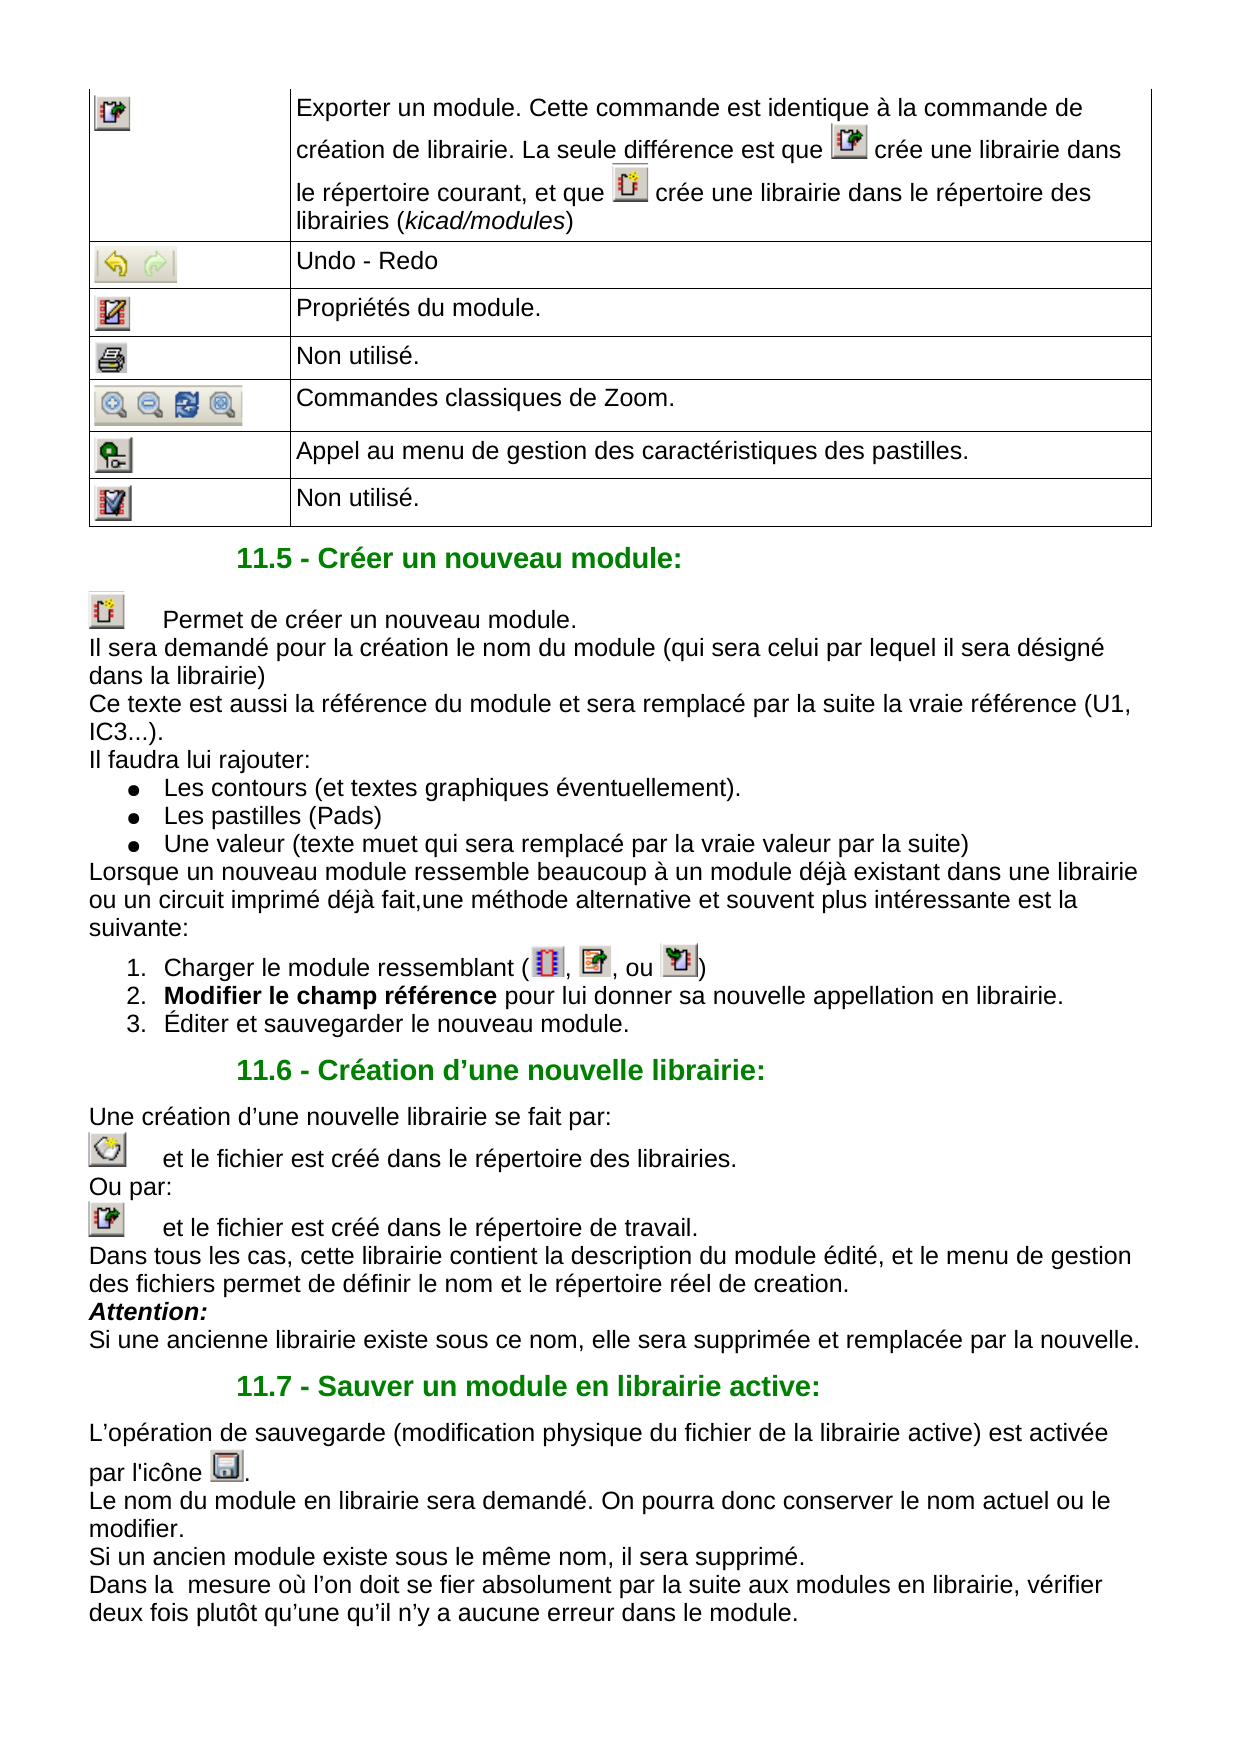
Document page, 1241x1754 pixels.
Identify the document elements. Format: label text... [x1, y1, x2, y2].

list Éditer et sauvegarder le nouveau module. [126, 1010, 1152, 1038]
table_cell Propriétés du module. [291, 289, 1151, 336]
table_cell Undo - Redo [291, 242, 1151, 288]
picture [88, 1131, 127, 1167]
table_cell Non utilisé. [291, 337, 1151, 379]
subtitle Sauver un module en librairie active: [162, 1370, 1152, 1403]
picture [94, 384, 243, 426]
text Si un ancien module existe sous le même nom, il sera supprimé. [88, 1543, 1152, 1571]
list Charger le module ressemblant (, , ou ) [126, 942, 1152, 982]
picture [612, 163, 649, 202]
subtitle Création d’une nouvelle librairie: [162, 1054, 1152, 1087]
table_cell [90, 242, 290, 288]
text Ce texte est aussi la référence du module et sera remplacé par la suite la vraie référence (U1, IC3...). [88, 690, 1152, 746]
table_cell Commandes classiques de Zoom. [291, 380, 1151, 431]
table_cell [90, 337, 290, 379]
table_cell [90, 432, 290, 478]
picture [94, 94, 131, 131]
picture [660, 942, 698, 977]
subtitle Créer un nouveau module: [162, 542, 1152, 575]
picture [831, 122, 868, 159]
text Dans la mesure où l’on doit se fier absolument par la suite aux modules en librairie, vérifier deux fois plutôt qu’une qu’il n’y a aucune erreur dans le module. [88, 1571, 1152, 1627]
picture [88, 591, 125, 629]
picture [88, 1200, 125, 1237]
picture [94, 246, 178, 283]
list Modifier le champ référence pour lui donner sa nouvelle appellation en librairie. [126, 982, 1152, 1010]
text Ou par: [88, 1173, 1152, 1201]
picture [94, 484, 132, 521]
table_cell [90, 479, 290, 526]
text Une création d’une nouvelle librairie se fait par: [88, 1103, 1152, 1131]
text L’opération de sauvegarde (modification physique du fichier de la librairie active) est activée par l'icône . [88, 1419, 1152, 1487]
text et le fichier est créé dans le répertoire des librairies. [88, 1131, 1152, 1173]
text Il sera demandé pour la création le nom du module (qui sera celui par lequel il sera désigné dans la librairie) [88, 634, 1152, 690]
text Permet de créer un nouveau module. [88, 591, 1152, 634]
text Attention: [88, 1298, 1152, 1326]
table_cell [90, 89, 290, 241]
list Une valeur (texte muet qui sera remplacé par la vraie valeur par la suite) [126, 830, 1152, 858]
list Les contours (et textes graphiques éventuellement). [126, 774, 1152, 802]
table_cell [90, 380, 290, 431]
text Si une ancienne librairie existe sous ce nom, elle sera supprimée et remplacée par la nouvelle. [88, 1326, 1152, 1354]
table_cell Non utilisé. [291, 479, 1151, 526]
list Les pastilles (Pads) [126, 802, 1152, 830]
text et le fichier est créé dans le répertoire de travail. [88, 1201, 1152, 1242]
picture [209, 1447, 244, 1482]
picture [578, 943, 612, 977]
picture [94, 436, 134, 473]
text Il faudra lui rajouter: [88, 746, 1152, 774]
text Lorsque un nouveau module ressemble beaucoup à un module déjà existant dans une librairie ou un circuit imprimé déjà fait,une méthode alternative et souvent plus intéressante est la suivante: [88, 858, 1152, 942]
text Le nom du module en librairie sera demandé. On pourra donc conserver le nom actuel ou le modifier. [88, 1487, 1152, 1543]
table_cell [90, 289, 290, 336]
text Dans tous les cas, cette librairie contient la description du module édité, et le menu de gestion des fichiers permet de définir le nom et le répertoire réel de creation. [88, 1242, 1152, 1298]
table_cell Exporter un module. Cette commande est identique à la commande de création de librairie. La seule différence est que crée une librairie dans le répertoire courant, et que crée une librairie dans le répertoire des librairies (kicad/modules) [291, 89, 1151, 241]
table_cell Appel au menu de gestion des caractéristiques des pastilles. [291, 432, 1151, 478]
picture [94, 294, 131, 331]
